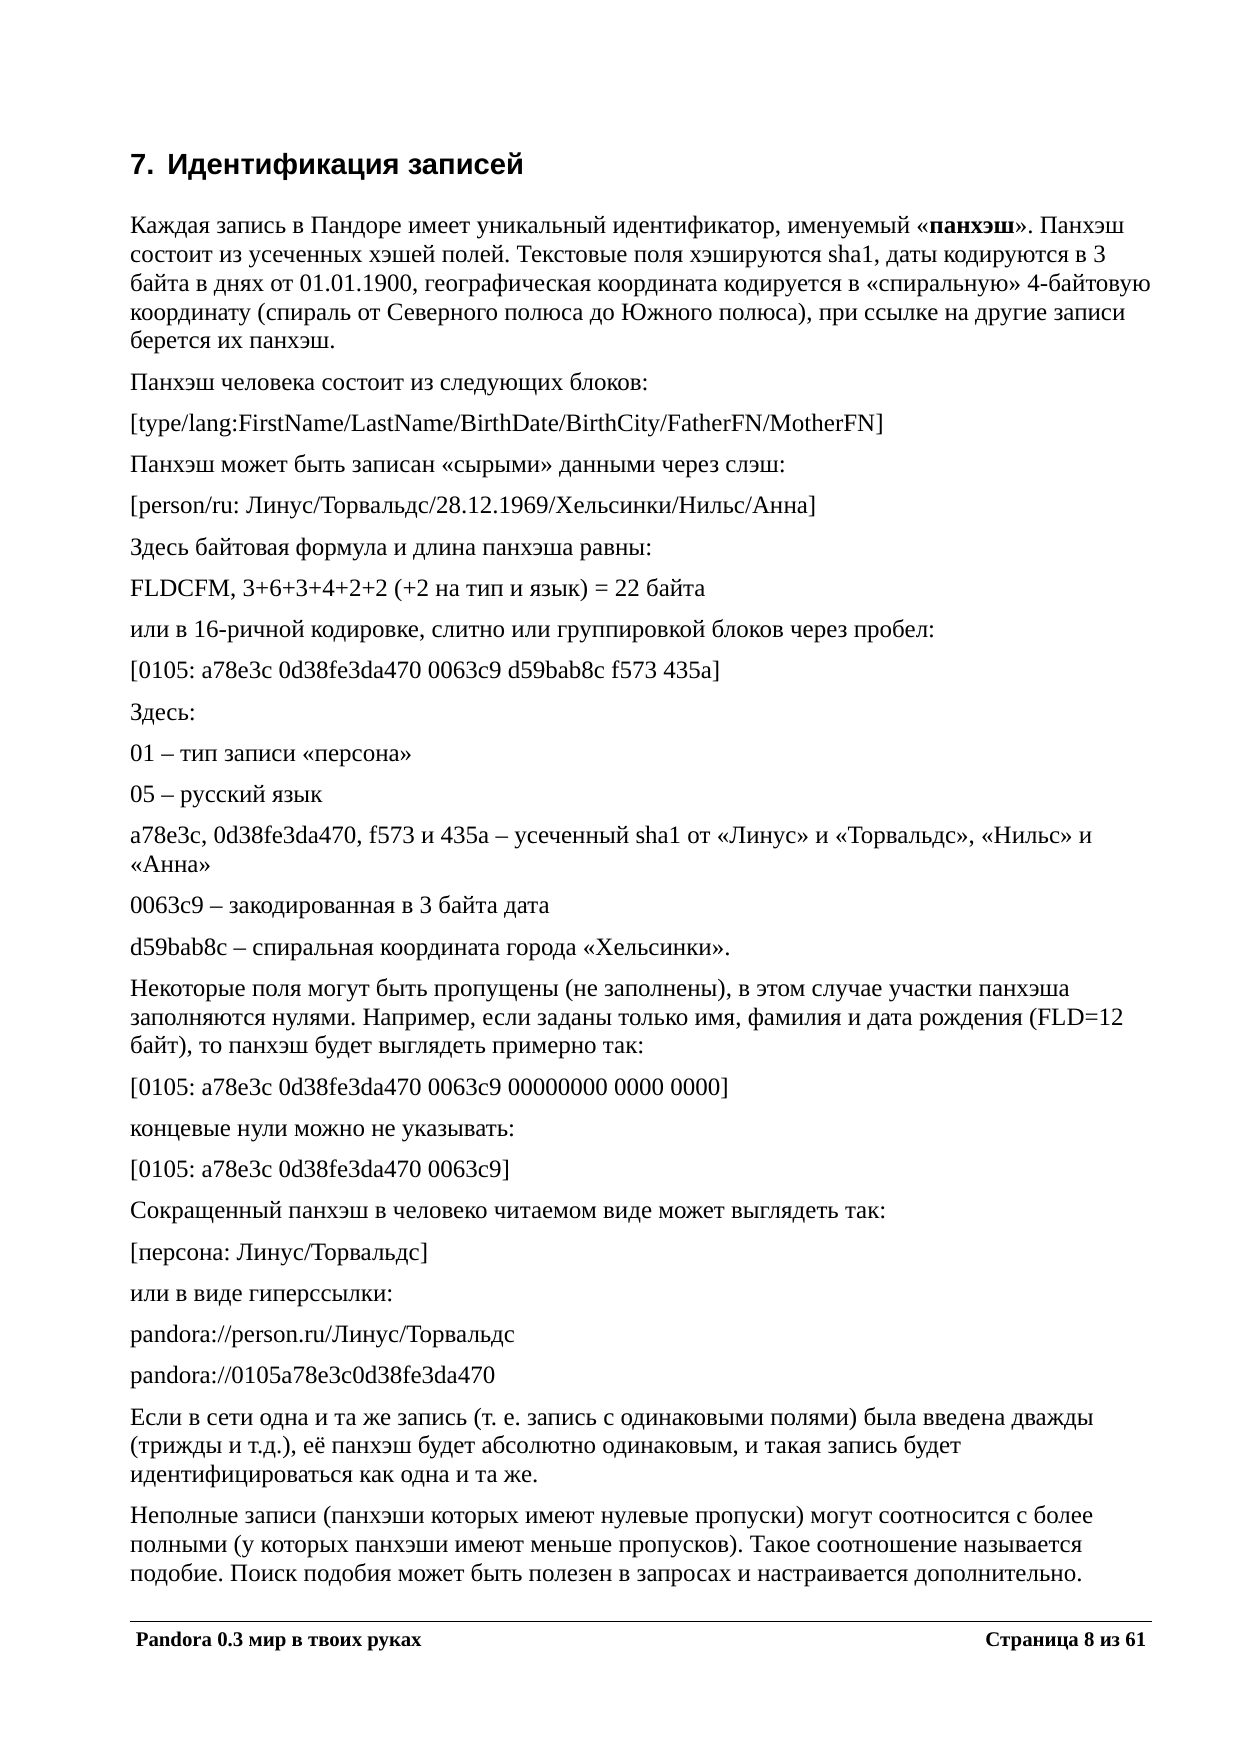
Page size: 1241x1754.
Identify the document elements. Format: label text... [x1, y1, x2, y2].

text [0105: a78e3c 0d38fe3da470 0063c9] [130, 1154, 1152, 1183]
text Здесь байтовая формула и длина панхэша равны: [130, 532, 1152, 560]
text Неполные записи (панхэши которых имеют нулевые пропуски) могут соотносится с более полными (у которых панхэши имеют меньше пропусков). Такое соотношение называется подобие. Поиск подобия может быть полезен в запросах и настраивается дополнительно. [130, 1500, 1152, 1587]
text Здесь: [130, 697, 1152, 725]
subtitle Идентификация записей [130, 147, 1152, 180]
text 05 – русский язык [130, 779, 1152, 808]
text d59bab8c – спиральная координата города «Хельсинки». [130, 932, 1152, 960]
text pandora://0105a78e3c0d38fe3da470 [130, 1360, 1152, 1389]
text Некоторые поля могут быть пропущены (не заполнены), в этом случае участки панхэша заполняются нулями. Например, если заданы только имя, фамилия и дата рождения (FLD=12 байт), то панхэш будет выглядеть примерно так: [130, 973, 1152, 1059]
text [person/ru: Линус/Торвальдс/28.12.1969/Хельсинки/Нильс/Анна] [130, 490, 1152, 519]
text или в виде гиперссылки: [130, 1278, 1152, 1307]
text Если в сети одна и та же запись (т. е. запись с одинаковыми полями) была введена дважды (трижды и т.д.), её панхэш будет абсолютно одинаковым, и такая запись будет идентифицироваться как одна и та же. [130, 1402, 1152, 1488]
text Каждая запись в Пандоре имеет уникальный идентификатор, именуемый «панхэш». Панхэш состоит из усеченных хэшей полей. Текстовые поля хэшируются sha1, даты кодируются в 3 байта в днях от 01.01.1900, географическая координата кодируется в «спиральную» 4-байтовую координату (спираль от Северного полюса до Южного полюса), при ссылке на другие записи берется их панхэш. [130, 210, 1152, 354]
text Сокращенный панхэш в человеко читаемом виде может выглядеть так: [130, 1195, 1152, 1224]
text pandora://person.ru/Линус/Торвальдс [130, 1319, 1152, 1348]
text a78e3c, 0d38fe3da470, f573 и 435a – усеченный sha1 от «Линус» и «Торвальдс», «Нильс» и «Анна» [130, 820, 1152, 878]
text концевые нули можно не указывать: [130, 1113, 1152, 1142]
text [0105: a78e3c 0d38fe3da470 0063c9 00000000 0000 0000] [130, 1072, 1152, 1100]
text Панхэш человека состоит из следующих блоков: [130, 367, 1152, 395]
text или в 16-ричной кодировке, слитно или группировкой блоков через пробел: [130, 614, 1152, 643]
text 0063c9 – закодированная в 3 байта дата [130, 890, 1152, 919]
text [персона: Линус/Торвальдс] [130, 1237, 1152, 1265]
text [0105: a78e3c 0d38fe3da470 0063c9 d59bab8c f573 435a] [130, 655, 1152, 684]
text [type/lang:FirstName/LastName/BirthDate/BirthCity/FatherFN/MotherFN] [130, 408, 1152, 437]
text FLDCFM, 3+6+3+4+2+2 (+2 на тип и язык) = 22 байта [130, 573, 1152, 602]
text 01 – тип записи «персона» [130, 738, 1152, 767]
text Панхэш может быть записан «сырыми» данными через слэш: [130, 449, 1152, 478]
